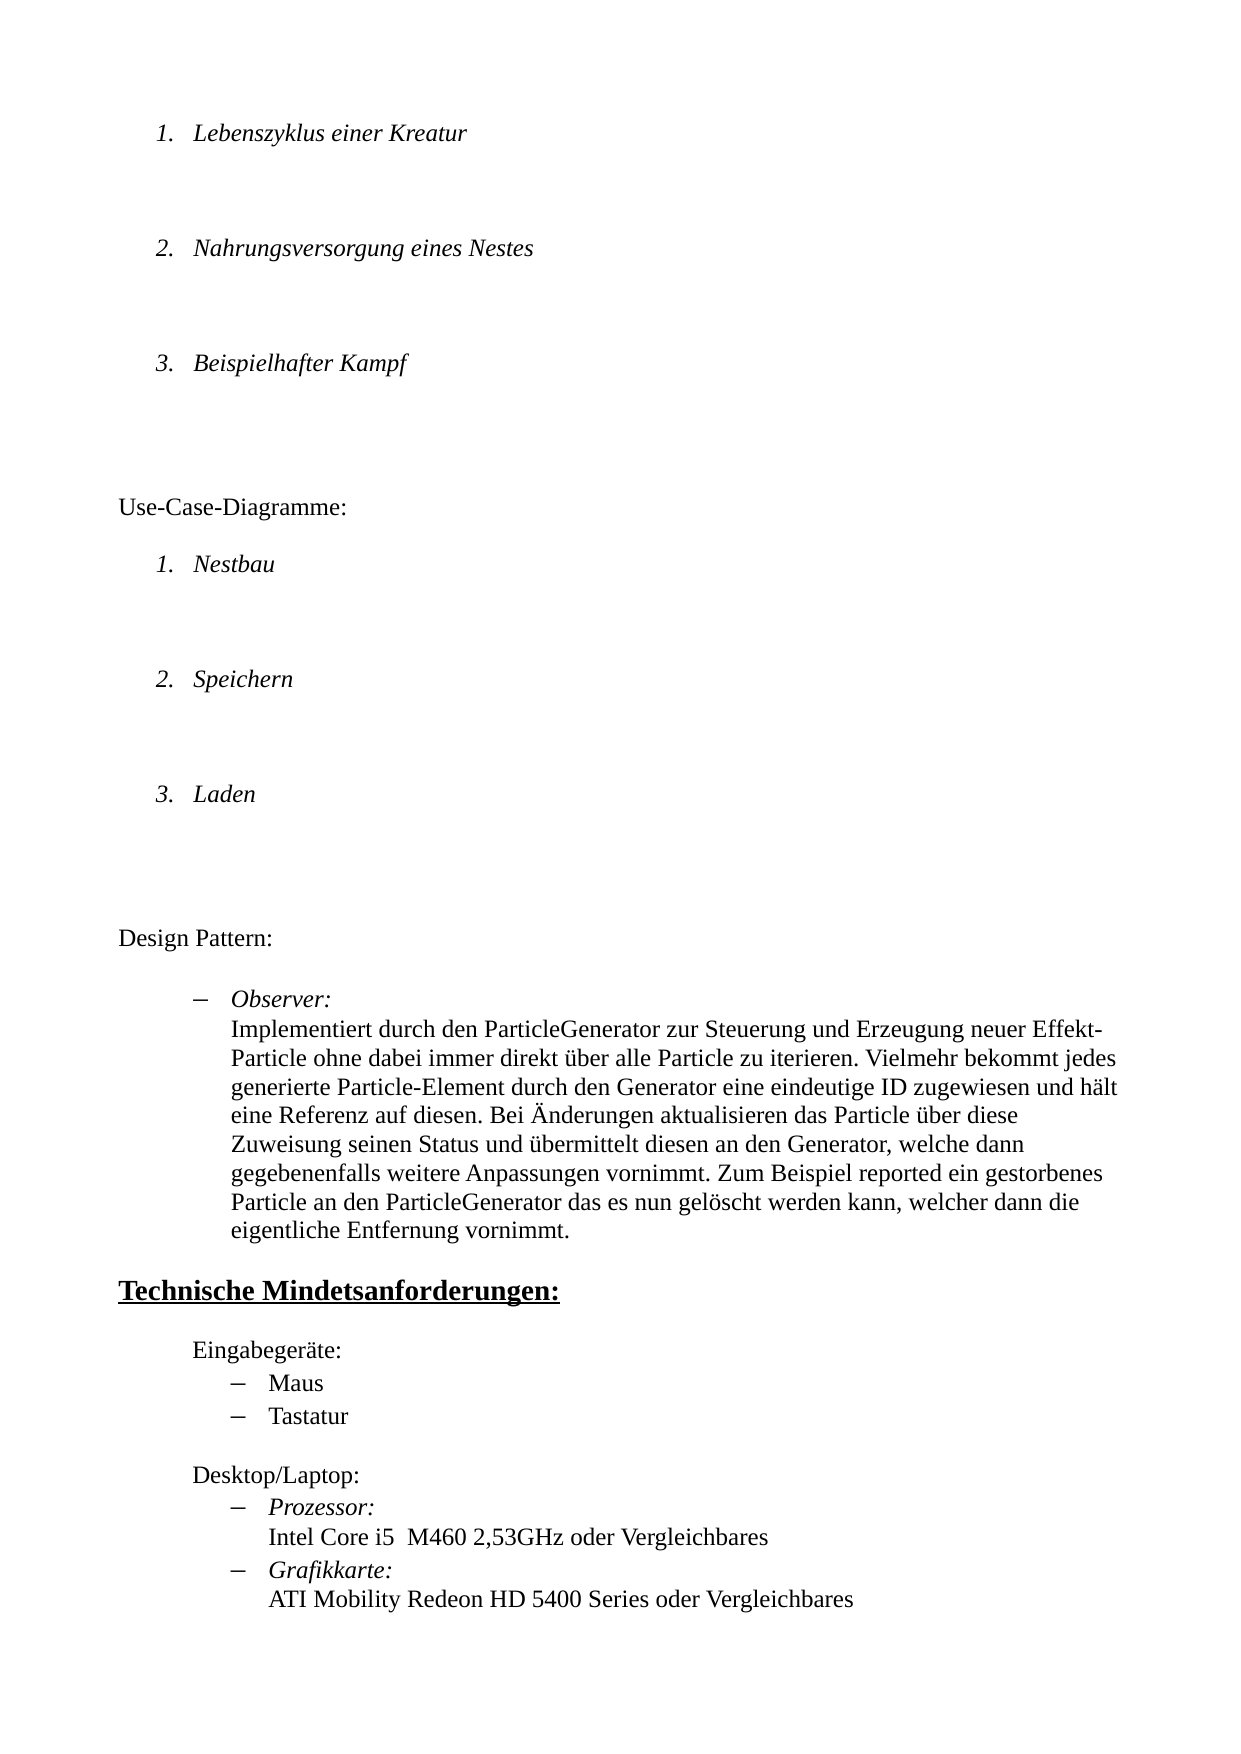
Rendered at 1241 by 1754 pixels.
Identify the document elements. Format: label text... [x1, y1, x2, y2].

list Tastatur [231, 1397, 1122, 1431]
list Laden [156, 779, 1122, 808]
list Intel Core i5 M460 2,53GHz oder Vergleichbares [231, 1522, 1122, 1551]
list Nahrungsversorgung eines Nestes [156, 233, 1122, 262]
list Speichern [156, 664, 1122, 693]
list ATI Mobility Redeon HD 5400 Series oder Vergleichbares [231, 1584, 1122, 1613]
list Implementiert durch den ParticleGenerator zur Steuerung und Erzeugung neuer Effekt-Particle ohne dabei immer direkt über alle Particle zu iterieren. Vielmehr bekommt jedes generierte Particle-Element durch den Generator eine eindeutige ID zugewiesen und hält eine Referenz auf diesen. Bei Änderungen aktualisieren das Particle über diese Zuweisung seinen Status und übermittelt diesen an den Generator, welche dann gegebenenfalls weitere Anpassungen vornimmt. Zum Beispiel reported ein gestorbenes Particle an den ParticleGenerator das es nun gelöscht werden kann, welcher dann die eigentliche Entfernung vornimmt. [193, 1014, 1122, 1244]
text Technische Mindetsanforderungen: [118, 1273, 1122, 1306]
text Desktop/Laptop: [118, 1460, 1122, 1488]
list Lebenszyklus einer Kreatur [156, 118, 1122, 147]
list Nestbau [156, 549, 1122, 578]
list Prozessor: [231, 1488, 1122, 1522]
text Eingabegeräte: [118, 1335, 1122, 1364]
list Observer: [193, 981, 1122, 1014]
list Beispielhafter Kampf [156, 348, 1122, 377]
text Use-Case-Diagramme: [118, 492, 1122, 521]
text Design Pattern: [118, 923, 1122, 952]
list Maus [231, 1364, 1122, 1397]
list Grafikkarte: [231, 1551, 1122, 1584]
